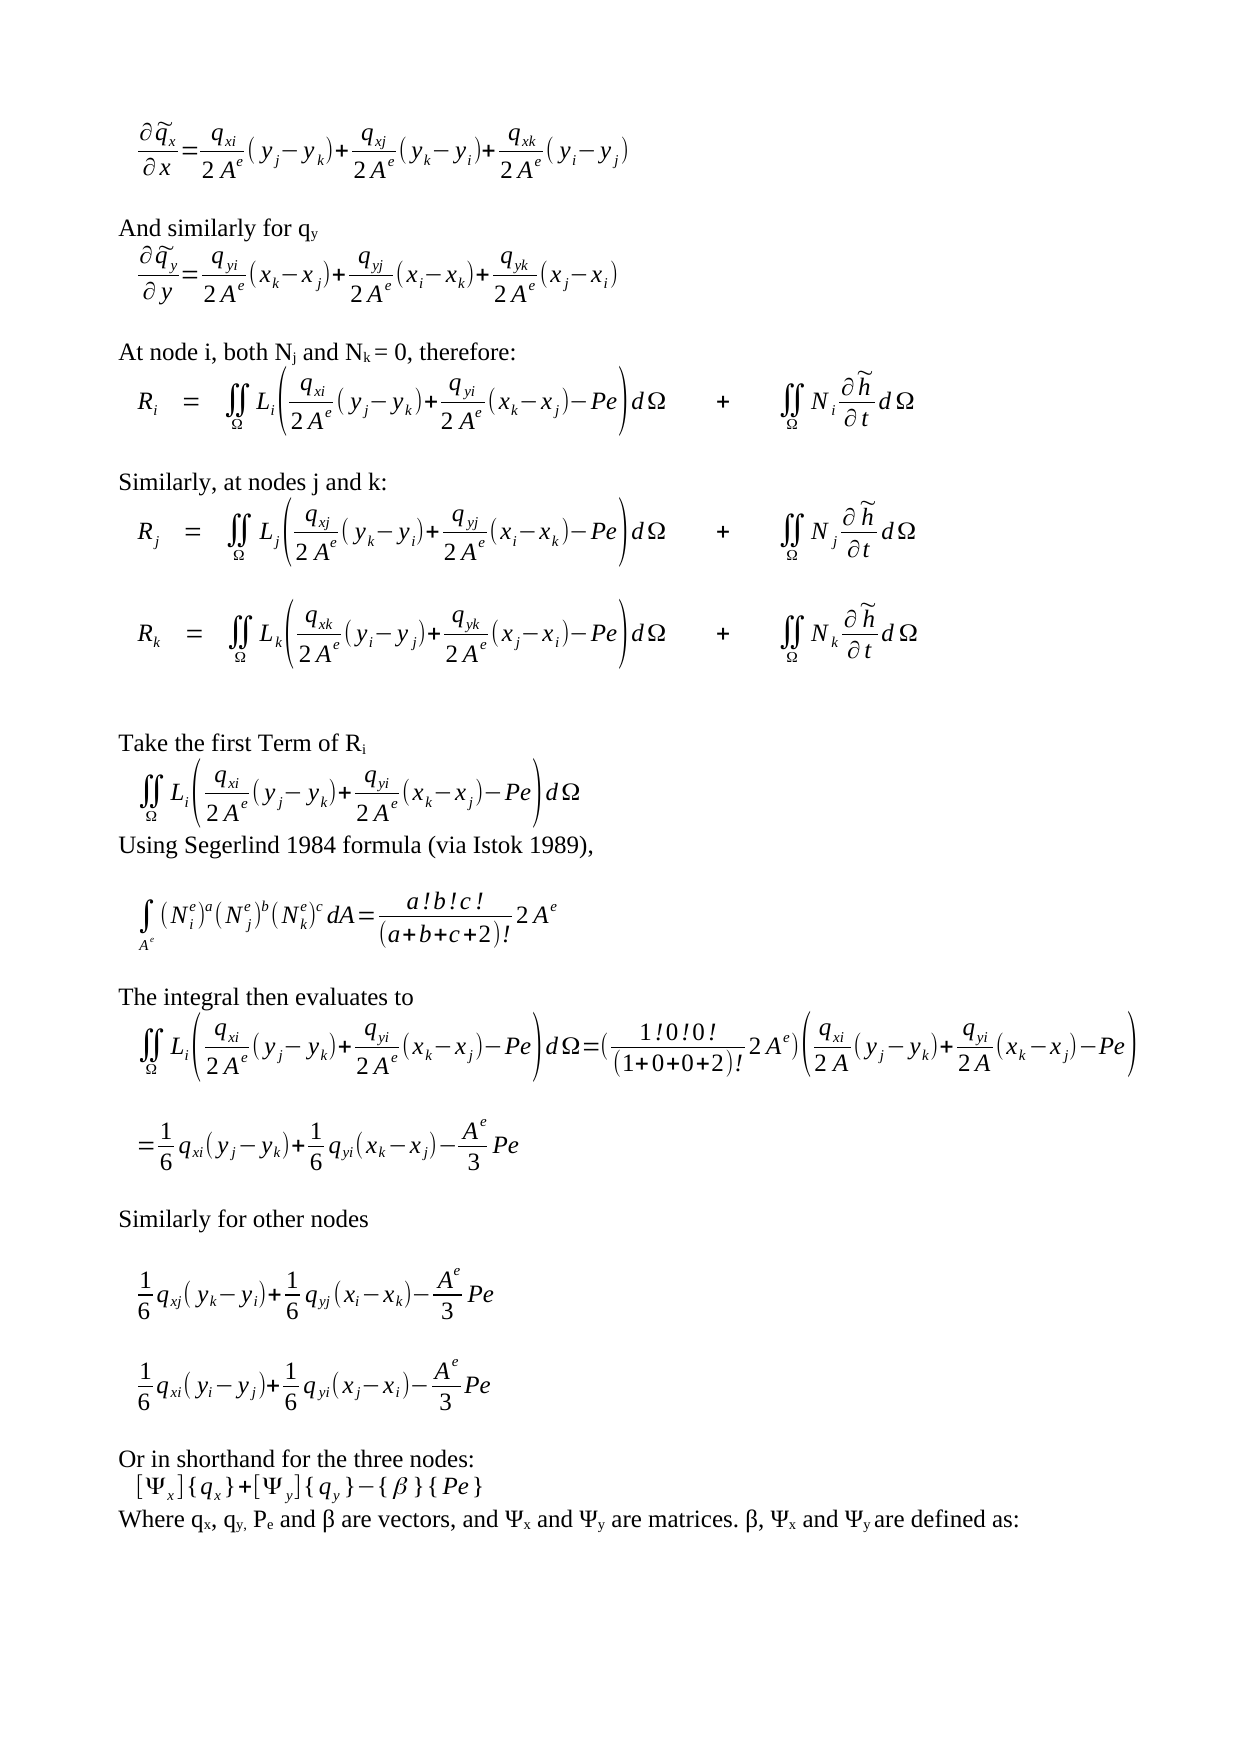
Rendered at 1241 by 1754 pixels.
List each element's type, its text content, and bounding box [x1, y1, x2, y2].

text Where qx, qy, Pe and β are vectors, and Ψx and Ψy are matrices. β, Ψx and Ψy are defined as: [118, 1504, 1122, 1533]
text Similarly for other nodes [118, 1204, 1122, 1233]
text The integral then evaluates to [118, 982, 1122, 1011]
text And similarly for qy [118, 213, 1122, 242]
text Take the first Term of Ri [118, 728, 1122, 757]
text At node i, both Nj and Nk = 0, therefore: [118, 337, 1122, 366]
text Using Segerlind 1984 formula (via Istok 1989), [118, 830, 1122, 859]
text Similarly, at nodes j and k: [118, 467, 1122, 496]
text Or in shorthand for the three nodes: [118, 1444, 1122, 1473]
